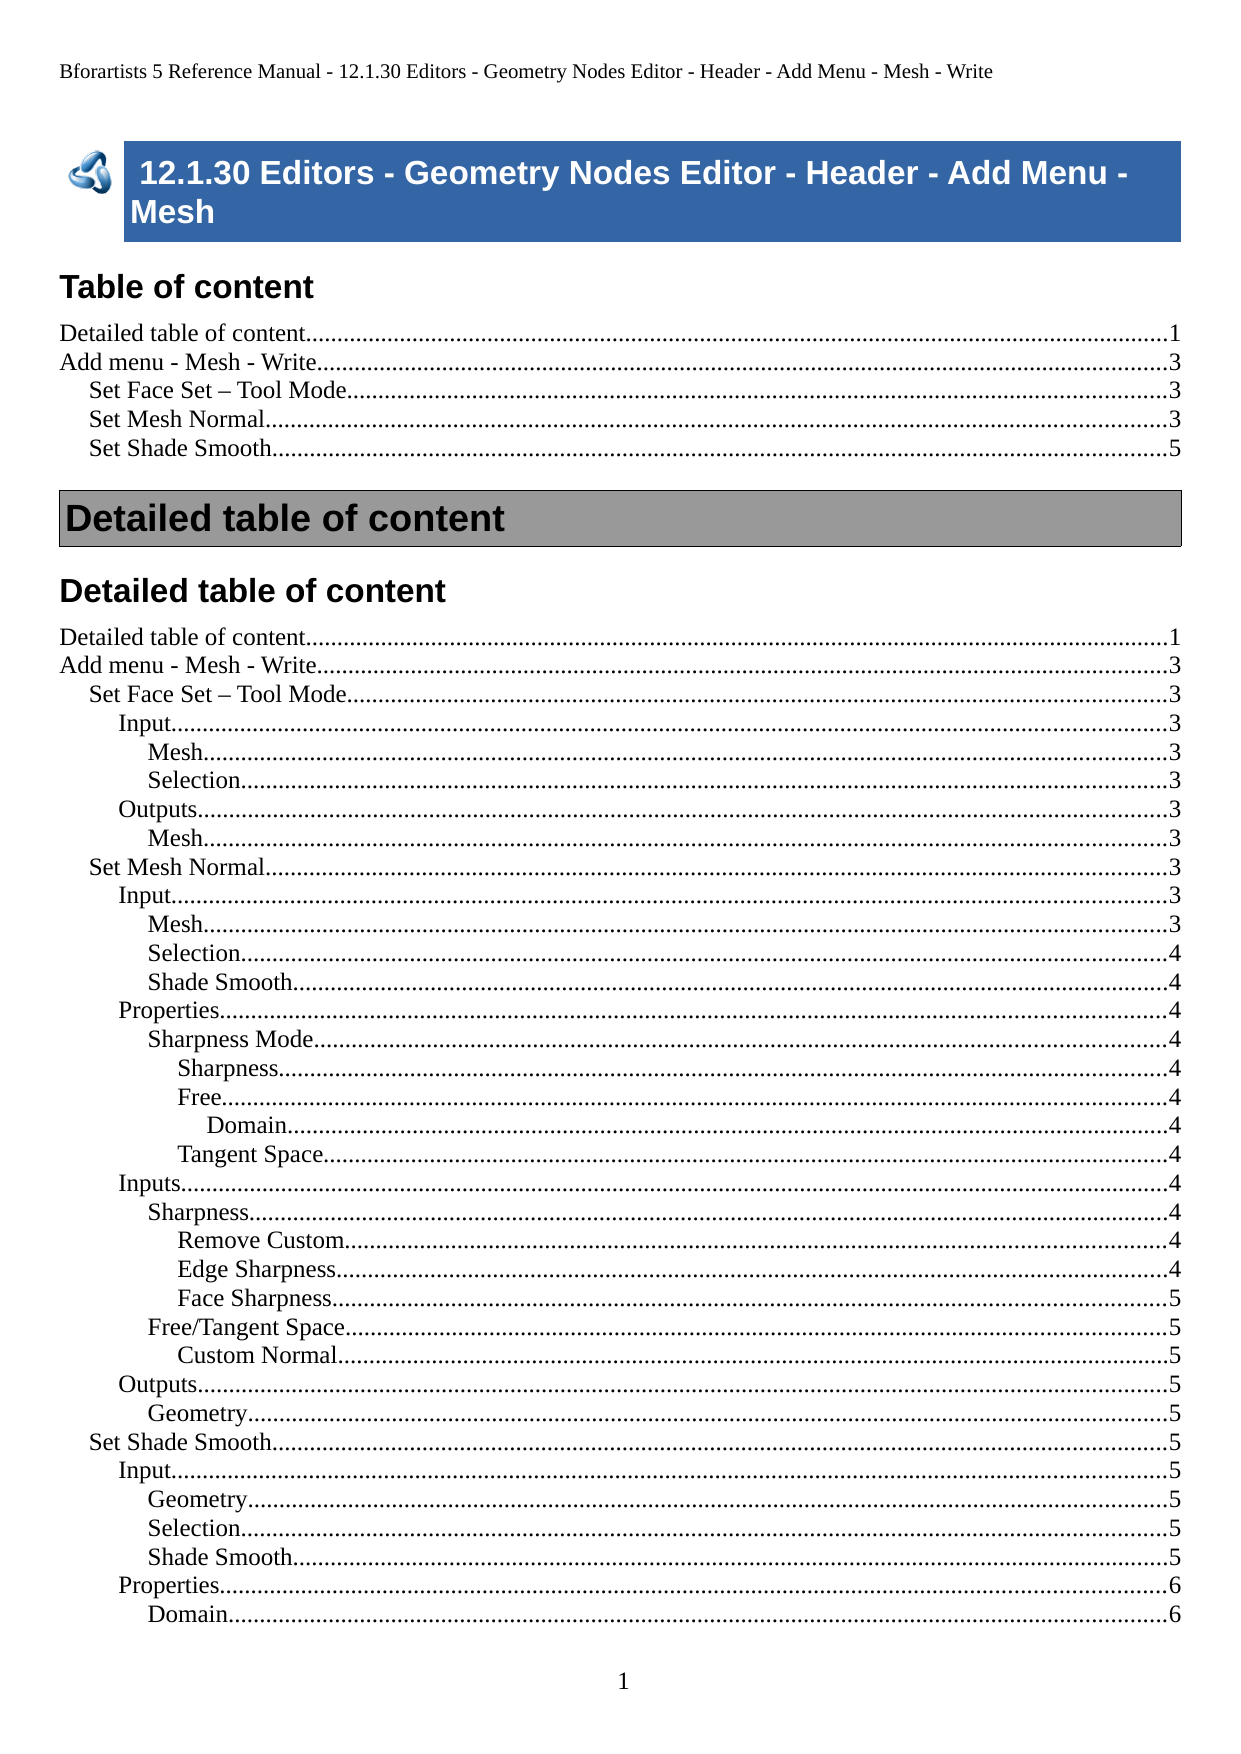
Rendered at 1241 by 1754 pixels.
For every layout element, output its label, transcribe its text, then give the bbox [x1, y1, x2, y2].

text Geometry 5 [147, 1484, 1181, 1513]
table_header Detailed table of content [60, 491, 1181, 546]
subtitle Table of content [59, 267, 1181, 305]
table_header 12.1.30 Editors - Geometry Nodes Editor - Header - Add Menu - Mesh [124, 141, 1181, 242]
text Outputs 5 [118, 1369, 1181, 1398]
text Mesh 3 [147, 823, 1181, 852]
text Mesh 3 [147, 909, 1181, 938]
text Add menu - Mesh - Write 3 [59, 650, 1181, 679]
text Set Mesh Normal 3 [88, 852, 1181, 880]
text Add menu - Mesh - Write 3 [59, 347, 1181, 375]
text Sharpness 4 [147, 1197, 1181, 1225]
text Selection 4 [147, 938, 1181, 967]
text Selection 5 [147, 1513, 1181, 1542]
text Input 5 [118, 1455, 1181, 1484]
text Geometry 5 [147, 1398, 1181, 1427]
subtitle Detailed table of content [59, 571, 1181, 609]
text Domain 6 [147, 1599, 1181, 1628]
text Sharpness 4 [177, 1053, 1181, 1082]
text Shade Smooth 5 [147, 1542, 1181, 1570]
text Set Mesh Normal 3 [88, 404, 1181, 433]
text Selection 3 [147, 765, 1181, 794]
text Sharpness Mode 4 [147, 1024, 1181, 1053]
text Custom Normal 5 [177, 1340, 1181, 1369]
text Outputs 3 [118, 794, 1181, 823]
text Mesh 3 [147, 737, 1181, 765]
text Domain 4 [206, 1110, 1181, 1139]
text Input 3 [118, 708, 1181, 737]
text Free/Tangent Space 5 [147, 1312, 1181, 1340]
text Remove Custom 4 [177, 1225, 1181, 1254]
text Set Shade Smooth 5 [88, 433, 1181, 462]
text Set Shade Smooth 5 [88, 1427, 1181, 1455]
text Properties 4 [118, 995, 1181, 1024]
picture [65, 147, 114, 197]
table_header [59, 141, 124, 242]
text Free 4 [177, 1082, 1181, 1110]
text Edge Sharpness 4 [177, 1254, 1181, 1283]
text Tangent Space 4 [177, 1139, 1181, 1168]
text Detailed table of content 1 [59, 318, 1181, 347]
text Inputs 4 [118, 1168, 1181, 1197]
text Detailed table of content 1 [59, 622, 1181, 650]
text Face Sharpness 5 [177, 1283, 1181, 1312]
text Set Face Set – Tool Mode 3 [88, 679, 1181, 708]
text Properties 6 [118, 1570, 1181, 1599]
text Set Face Set – Tool Mode 3 [88, 375, 1181, 404]
text Shade Smooth 4 [147, 967, 1181, 995]
text Input 3 [118, 880, 1181, 909]
